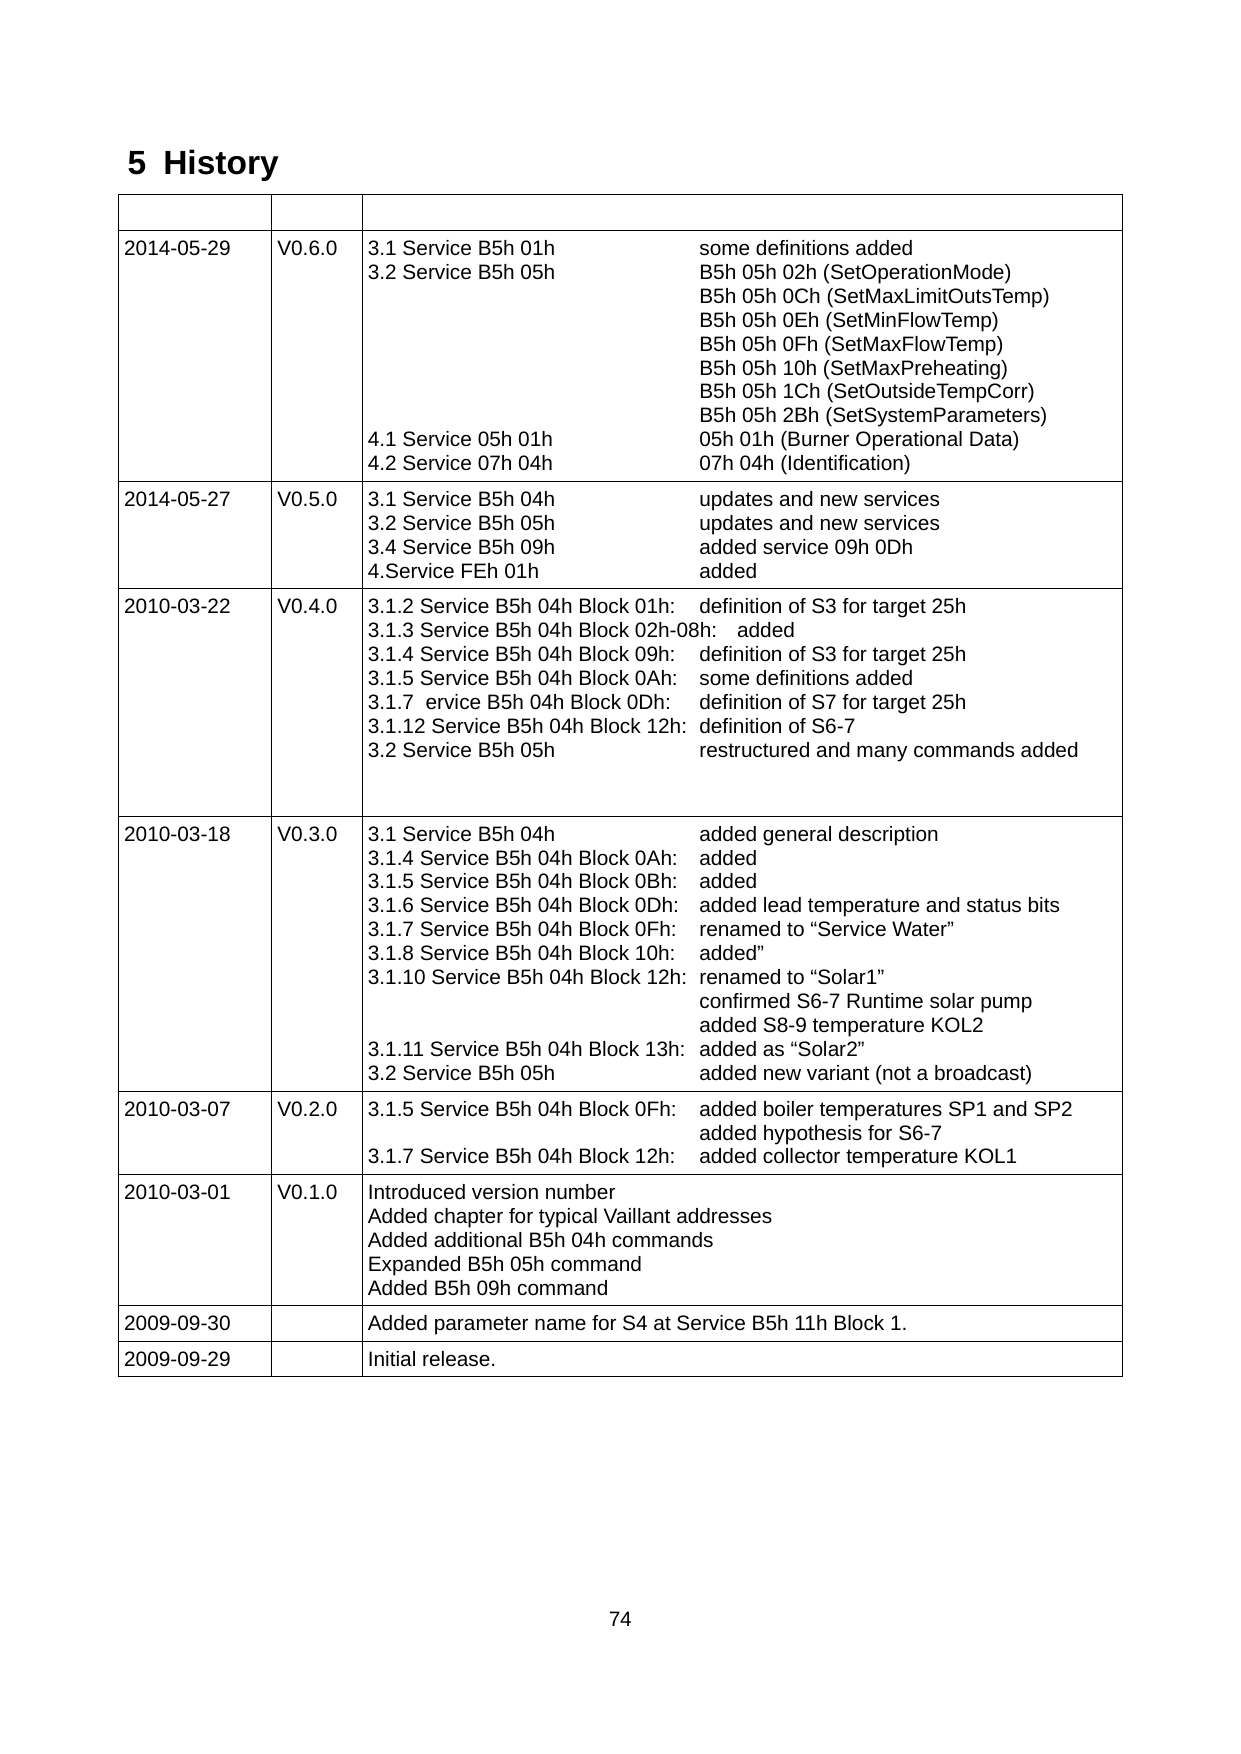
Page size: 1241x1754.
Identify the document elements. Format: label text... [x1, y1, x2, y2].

table_cell 2010-03-01 [119, 1175, 271, 1305]
table_header [363, 195, 1122, 230]
table_cell 2009-09-29 [119, 1342, 271, 1376]
table_cell 3.1.5 Service B5h 04h Block 0Fh: added boiler temperatures SP1 and SP2 added hypothesis for S6-7 3.1.7 Service B5h 04h Block 12h: added collector temperature KOL1 [363, 1092, 1122, 1174]
table_cell 3.1 Service B5h 01h some definitions added 3.2 Service B5h 05h B5h 05h 02h (SetOperationMode) B5h 05h 0Ch (SetMaxLimitOutsTemp) B5h 05h 0Eh (SetMinFlowTemp) B5h 05h 0Fh (SetMaxFlowTemp) B5h 05h 10h (SetMaxPreheating) B5h 05h 1Ch (SetOutsideTempCorr) B5h 05h 2Bh (SetSystemParameters) 4.1 Service 05h 01h 05h 01h (Burner Operational Data) 4.2 Service 07h 04h 07h 04h (Identification) [363, 231, 1122, 481]
table_cell Initial release. [363, 1342, 1122, 1376]
table_cell Introduced version number Added chapter for typical Vaillant addresses Added additional B5h 04h commands Expanded B5h 05h command Added B5h 09h command [363, 1175, 1122, 1305]
table_cell [272, 1342, 362, 1376]
table_cell 2014-05-27 [119, 482, 271, 588]
table_cell [272, 1306, 362, 1341]
table_cell 2014-05-29 [119, 231, 271, 481]
table_cell 3.1.2 Service B5h 04h Block 01h: definition of S3 for target 25h 3.1.3 Service B5h 04h Block 02h-08h: added 3.1.4 Service B5h 04h Block 09h: definition of S3 for target 25h 3.1.5 Service B5h 04h Block 0Ah: some definitions added 3.1.7 ervice B5h 04h Block 0Dh: definition of S7 for target 25h 3.1.12 Service B5h 04h Block 12h: definition of S6-7 3.2 Service B5h 05h restructured and many commands added [363, 589, 1122, 816]
table_cell 3.1 Service B5h 04h updates and new services 3.2 Service B5h 05h updates and new services 3.4 Service B5h 09h added service 09h 0Dh 4.Service FEh 01h added [363, 482, 1122, 588]
table_cell 3.1 Service B5h 04h added general description 3.1.4 Service B5h 04h Block 0Ah: added 3.1.5 Service B5h 04h Block 0Bh: added 3.1.6 Service B5h 04h Block 0Dh: added lead temperature and status bits 3.1.7 Service B5h 04h Block 0Fh: renamed to “Service Water” 3.1.8 Service B5h 04h Block 10h: added” 3.1.10 Service B5h 04h Block 12h: renamed to “Solar1” confirmed S6-7 Runtime solar pump added S8-9 temperature KOL2 3.1.11 Service B5h 04h Block 13h: added as “Solar2” 3.2 Service B5h 05h added new variant (not a broadcast) [363, 817, 1122, 1091]
table_header [272, 195, 362, 230]
subtitle History [118, 143, 1122, 182]
table_cell V0.2.0 [272, 1092, 362, 1174]
table_header [119, 195, 271, 230]
table_cell 2010-03-22 [119, 589, 271, 816]
table_cell V0.6.0 [272, 231, 362, 481]
table_cell 2010-03-18 [119, 817, 271, 1091]
table_cell V0.1.0 [272, 1175, 362, 1305]
table_cell 2009-09-30 [119, 1306, 271, 1341]
table_cell V0.4.0 [272, 589, 362, 816]
table_cell 2010-03-07 [119, 1092, 271, 1174]
table_cell Added parameter name for S4 at Service B5h 11h Block 1. [363, 1306, 1122, 1341]
table_cell V0.3.0 [272, 817, 362, 1091]
table_cell V0.5.0 [272, 482, 362, 588]
